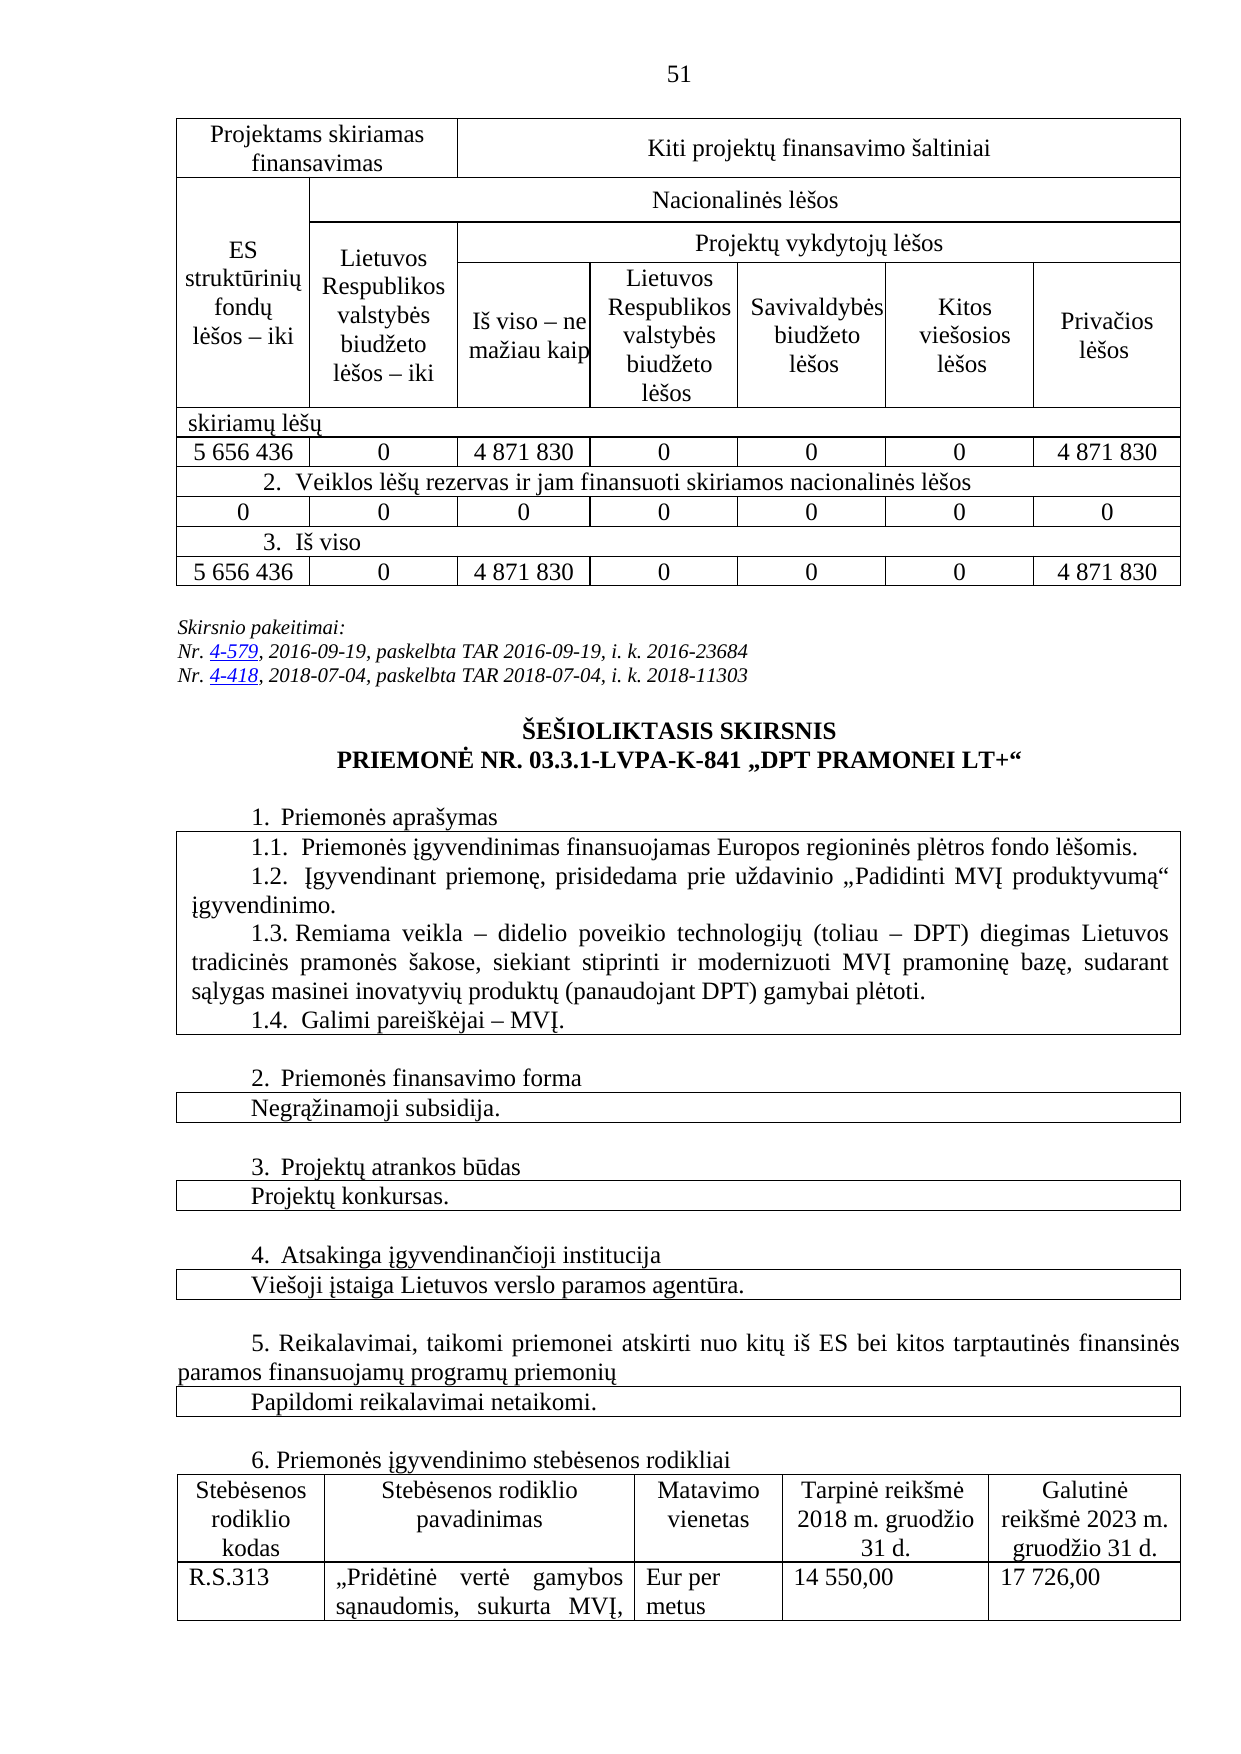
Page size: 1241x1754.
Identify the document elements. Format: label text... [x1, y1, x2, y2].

table_header Kiti projektų finansavimo šaltiniai [458, 119, 1180, 177]
table_cell 1.2. Įgyvendinant priemonę, prisidedama prie uždavinio „Padidinti MVĮ produktyvumą“ įgyvendinimo. 1.3. Remiama veikla – didelio poveikio technologijų (toliau – DPT) diegimas Lietuvos tradicinės pramonės šakose, siekiant stiprinti ir modernizuoti MVĮ pramoninę bazę, sudarant sąlygas masinei inovatyvių produktų (panaudojant DPT) gamybai plėtoti. [177, 861, 1180, 1005]
table_cell 4 871 830 [458, 557, 589, 585]
table_cell 0 [310, 557, 457, 585]
table_cell Nacionalinės lėšos [310, 178, 1180, 221]
table_header Stebėsenos rodiklio pavadinimas [325, 1475, 634, 1561]
table_cell 4 871 830 [1034, 438, 1180, 466]
table_cell skiriamų lėšų [177, 408, 1180, 436]
table_cell 0 [591, 438, 737, 466]
table_cell 0 [310, 497, 457, 526]
table_cell 3. Iš viso [177, 527, 1180, 556]
text 4. Atsakinga įgyvendinančioji institucija [215, 1240, 1181, 1269]
table_cell ES struktūrinių fondų lėšos – iki [177, 178, 309, 407]
table_cell Privačios lėšos [1034, 263, 1180, 407]
table_header Projektų konkursas. [177, 1181, 1180, 1210]
table_cell 4 871 830 [1034, 557, 1180, 585]
text Nr. 4-418, 2018-07-04, paskelbta TAR 2018-07-04, i. k. 2018-11303 [177, 663, 1181, 687]
table_cell 0 [591, 497, 737, 526]
table_cell 0 [738, 557, 885, 585]
table_header 1.1. Priemonės įgyvendinimas finansuojamas Europos regioninės plėtros fondo lėšomis. [177, 832, 1180, 861]
table_header Viešoji įstaiga Lietuvos verslo paramos agentūra. [177, 1270, 1180, 1298]
table_cell 0 [886, 497, 1033, 526]
text 2. Priemonės finansavimo forma [215, 1063, 1181, 1092]
text 5. Reikalavimai, taikomi priemonei atskirti nuo kitų iš ES bei kitos tarptautinės finansinės paramos finansuojamų programų priemonių [177, 1328, 1181, 1386]
text 6. Priemonės įgyvendinimo stebėsenos rodikliai [177, 1445, 1181, 1474]
text Nr. 4-579, 2016-09-19, paskelbta TAR 2016-09-19, i. k. 2016-23684 [177, 639, 1181, 663]
table_header Projektams skiriamas finansavimas [177, 119, 457, 177]
table_cell 0 [886, 557, 1033, 585]
table_cell Lietuvos Respublikos valstybės biudžeto lėšos – iki [310, 223, 457, 407]
table_cell Iš viso – ne mažiau kaip [458, 263, 589, 407]
table_cell 14 550,00 [783, 1563, 988, 1620]
table_cell 5 656 436 [177, 557, 309, 585]
table_header Matavimo vienetas [635, 1475, 782, 1561]
table_cell 5 656 436 [177, 438, 309, 466]
text PRIEMONĖ NR. 03.3.1-LVPA-K-841 „DPT PRAMONEI LT+“ [177, 745, 1181, 774]
table_cell 0 [738, 497, 885, 526]
table_cell „Pridėtinė vertė gamybos sąnaudomis, sukurta MVĮ, [325, 1563, 634, 1620]
table_cell 0 [738, 438, 885, 466]
text ŠEŠIOLIKTASIS SKIRSNIS [177, 716, 1181, 745]
table_cell R.S.313 [178, 1563, 324, 1620]
table_cell 0 [177, 497, 309, 526]
table_cell Eur per metus [635, 1563, 782, 1620]
table_header Tarpinė reikšmė 2018 m. gruodžio 31 d. [783, 1475, 988, 1561]
table_cell 4 871 830 [458, 438, 589, 466]
text 3. Projektų atrankos būdas [215, 1152, 1181, 1180]
table_cell 17 726,00 [989, 1563, 1180, 1620]
table_header Papildomi reikalavimai netaikomi. [177, 1387, 1180, 1416]
table_cell 0 [458, 497, 589, 526]
table_cell Kitos viešosios lėšos [886, 263, 1033, 407]
table_header Stebėsenos rodiklio kodas [178, 1475, 324, 1561]
table_header Galutinė reikšmė 2023 m. gruodžio 31 d. [989, 1475, 1180, 1561]
table_cell 0 [310, 438, 457, 466]
table_cell 0 [886, 438, 1033, 466]
table_cell 0 [591, 557, 737, 585]
table_cell Savivaldybės biudžeto lėšos [738, 263, 885, 407]
text Skirsnio pakeitimai: [177, 615, 1181, 639]
table_cell 1.4. Galimi pareiškėjai – MVĮ. [177, 1005, 1180, 1033]
table_header Negrąžinamoji subsidija. [177, 1093, 1180, 1122]
table_cell 0 [1034, 497, 1180, 526]
table_cell Lietuvos Respublikos valstybės biudžeto lėšos [591, 263, 737, 407]
table_cell 2. Veiklos lėšų rezervas ir jam finansuoti skiriamos nacionalinės lėšos [177, 467, 1180, 496]
table_cell Projektų vykdytojų lėšos [458, 223, 1180, 262]
text 1. Priemonės aprašymas [215, 802, 1181, 831]
